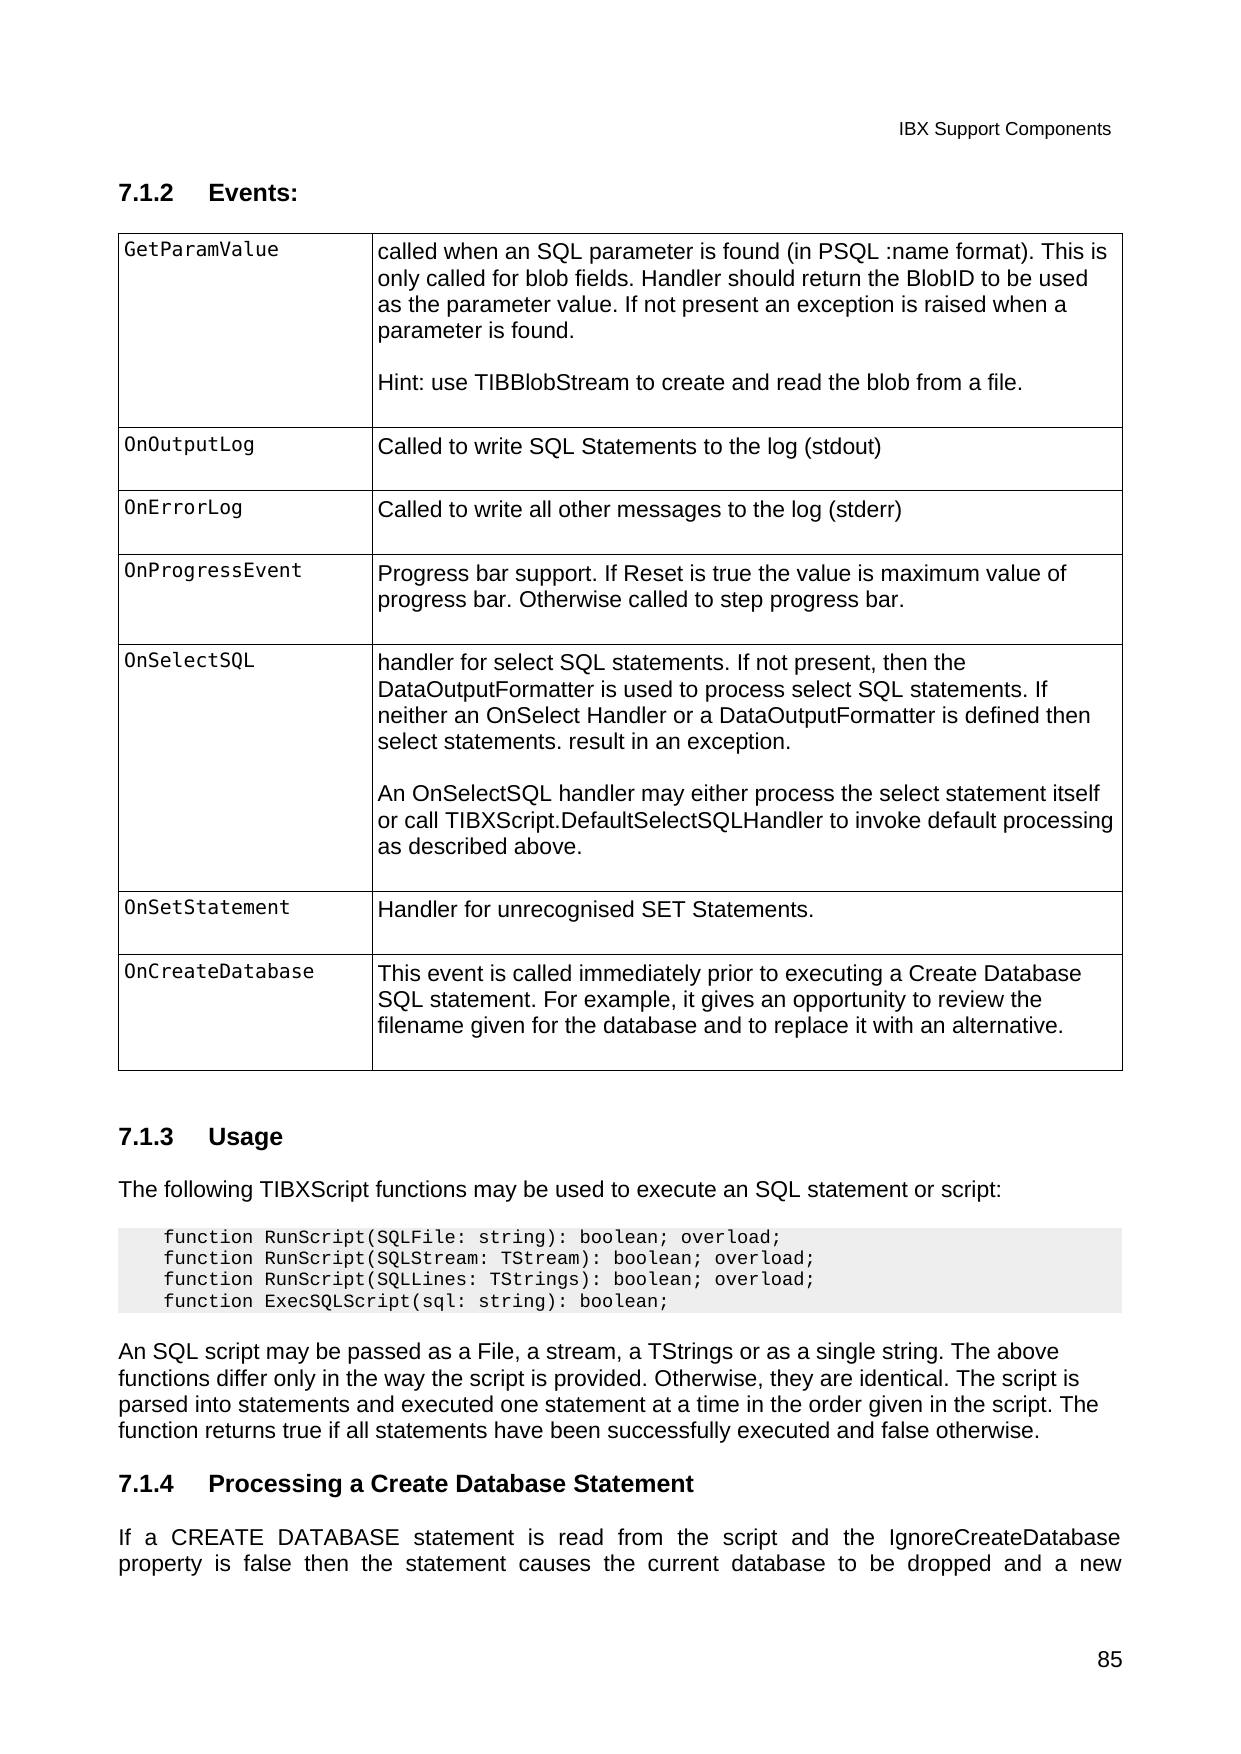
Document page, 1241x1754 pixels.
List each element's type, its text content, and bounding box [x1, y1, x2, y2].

text function RunScript(SQLStream: TStream): boolean; overload; [118, 1249, 1122, 1270]
table_cell handler for select SQL statements. If not present, then the DataOutputFormatter is used to process select SQL statements. If neither an OnSelect Handler or a DataOutputFormatter is defined then select statements. result in an exception. An OnSelectSQL handler may either process the select statement itself or call TIBXScript.DefaultSelectSQLHandler to invoke default processing as described above. [373, 645, 1122, 891]
table_cell OnCreateDatabase [119, 955, 372, 1070]
table_cell OnProgressEvent [119, 555, 372, 643]
table_cell Called to write all other messages to the log (stderr) [373, 491, 1122, 554]
table_cell Called to write SQL Statements to the log (stdout) [373, 428, 1122, 490]
text function RunScript(SQLLines: TStrings): boolean; overload; [118, 1270, 1122, 1291]
text function ExecSQLScript(sql: string): boolean; [118, 1291, 1122, 1313]
subtitle Processing a Create Database Statement [118, 1469, 1122, 1498]
table_cell OnOutputLog [119, 428, 372, 490]
table_header called when an SQL parameter is found (in PSQL :name format). This is only called for blob fields. Handler should return the BlobID to be used as the parameter value. If not present an exception is raised when a parameter is found. Hint: use TIBBlobStream to create and read the blob from a file. [373, 234, 1122, 427]
text The following TIBXScript functions may be used to execute an SQL statement or script: [118, 1176, 1122, 1203]
table_cell OnSelectSQL [119, 645, 372, 891]
subtitle Usage [118, 1122, 1122, 1151]
table_cell OnSetStatement [119, 892, 372, 954]
text If a CREATE DATABASE statement is read from the script and the IgnoreCreateDatabase property is false then the statement causes the current database to be dropped and a new [118, 1523, 1122, 1576]
table_cell This event is called immediately prior to executing a Create Database SQL statement. For example, it gives an opportunity to review the filename given for the database and to replace it with an alternative. [373, 955, 1122, 1070]
table_cell Handler for unrecognised SET Statements. [373, 892, 1122, 954]
text function RunScript(SQLFile: string): boolean; overload; [118, 1228, 1122, 1249]
text An SQL script may be passed as a File, a stream, a TStrings or as a single string. The above functions differ only in the way the script is provided. Otherwise, they are identical. The script is parsed into statements and executed one statement at a time in the order given in the script. The function returns true if all statements have been successfully executed and false otherwise. [118, 1338, 1122, 1444]
subtitle Events: [118, 178, 1122, 207]
table_header GetParamValue [119, 234, 372, 427]
table_cell OnErrorLog [119, 491, 372, 554]
table_cell Progress bar support. If Reset is true the value is maximum value of progress bar. Otherwise called to step progress bar. [373, 555, 1122, 643]
